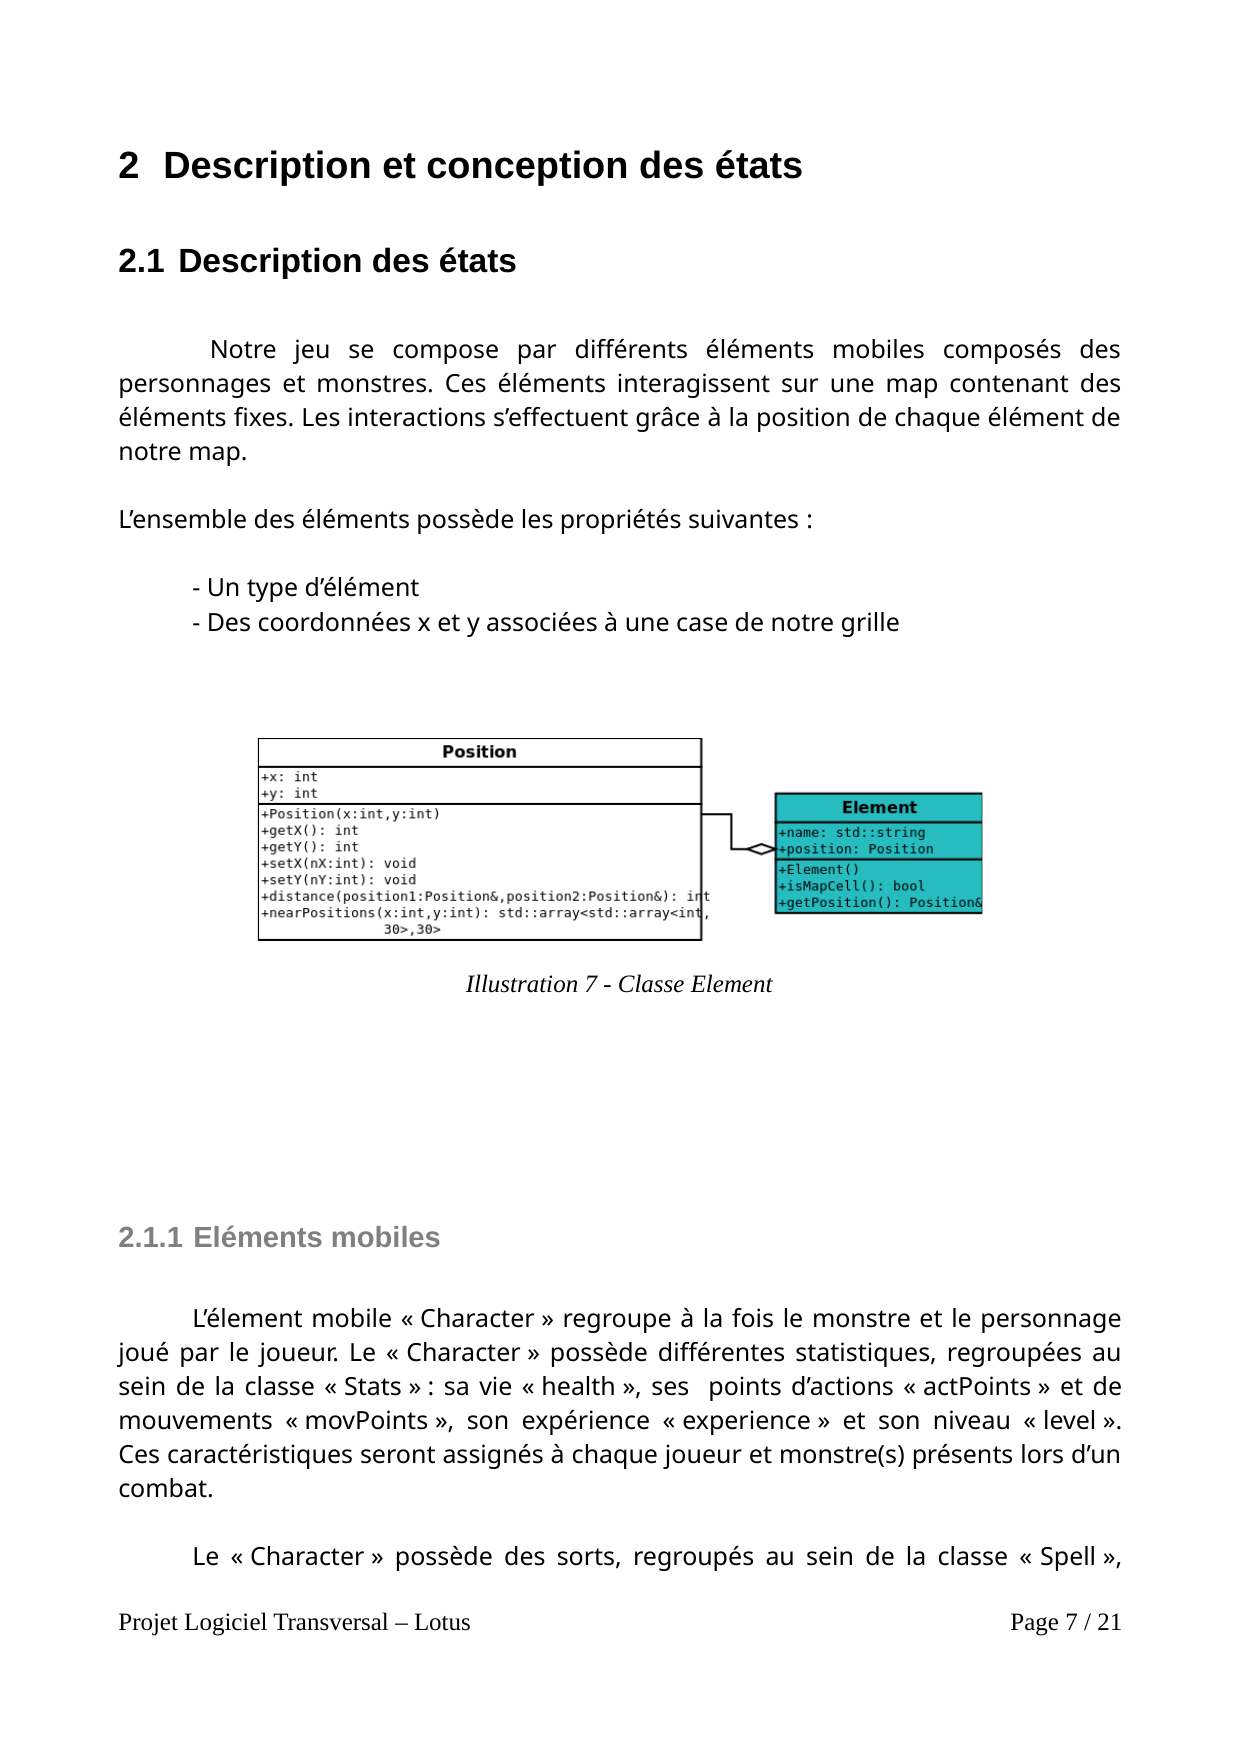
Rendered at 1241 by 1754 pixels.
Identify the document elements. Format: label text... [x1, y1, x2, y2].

subtitle Description des états [118, 241, 1122, 279]
text Le « Character » possède des sorts, regroupés au sein de la classe « Spell », [118, 1539, 1122, 1573]
text L’élement mobile « Character » regroupe à la fois le monstre et le personnage joué par le joueur. Le « Character » possède différentes statistiques, regroupées au sein de la classe « Stats » : sa vie « health », ses points d’actions « actPoints » et de mouvements « movPoints », son expérience « experience » et son niveau « level ». Ces caractéristiques seront assignés à chaque joueur et monstre(s) présents lors d’un combat. [118, 1301, 1122, 1505]
subtitle Eléments mobiles [118, 1220, 1122, 1254]
text L’ensemble des éléments possède les propriétés suivantes : [118, 502, 1122, 536]
text Illustration 7 - Classe Element [235, 941, 1005, 998]
text - Des coordonnées x et y associées à une case de notre grille [118, 604, 1122, 638]
text Notre jeu se compose par différents éléments mobiles composés des personnages et monstres. Ces éléments interagissent sur une map contenant des éléments fixes. Les interactions s’effectuent grâce à la position de chaque élément de notre map. [118, 332, 1122, 468]
picture [257, 738, 983, 941]
subtitle Description et conception des états [118, 143, 1122, 187]
text - Un type d’élément [118, 570, 1122, 604]
